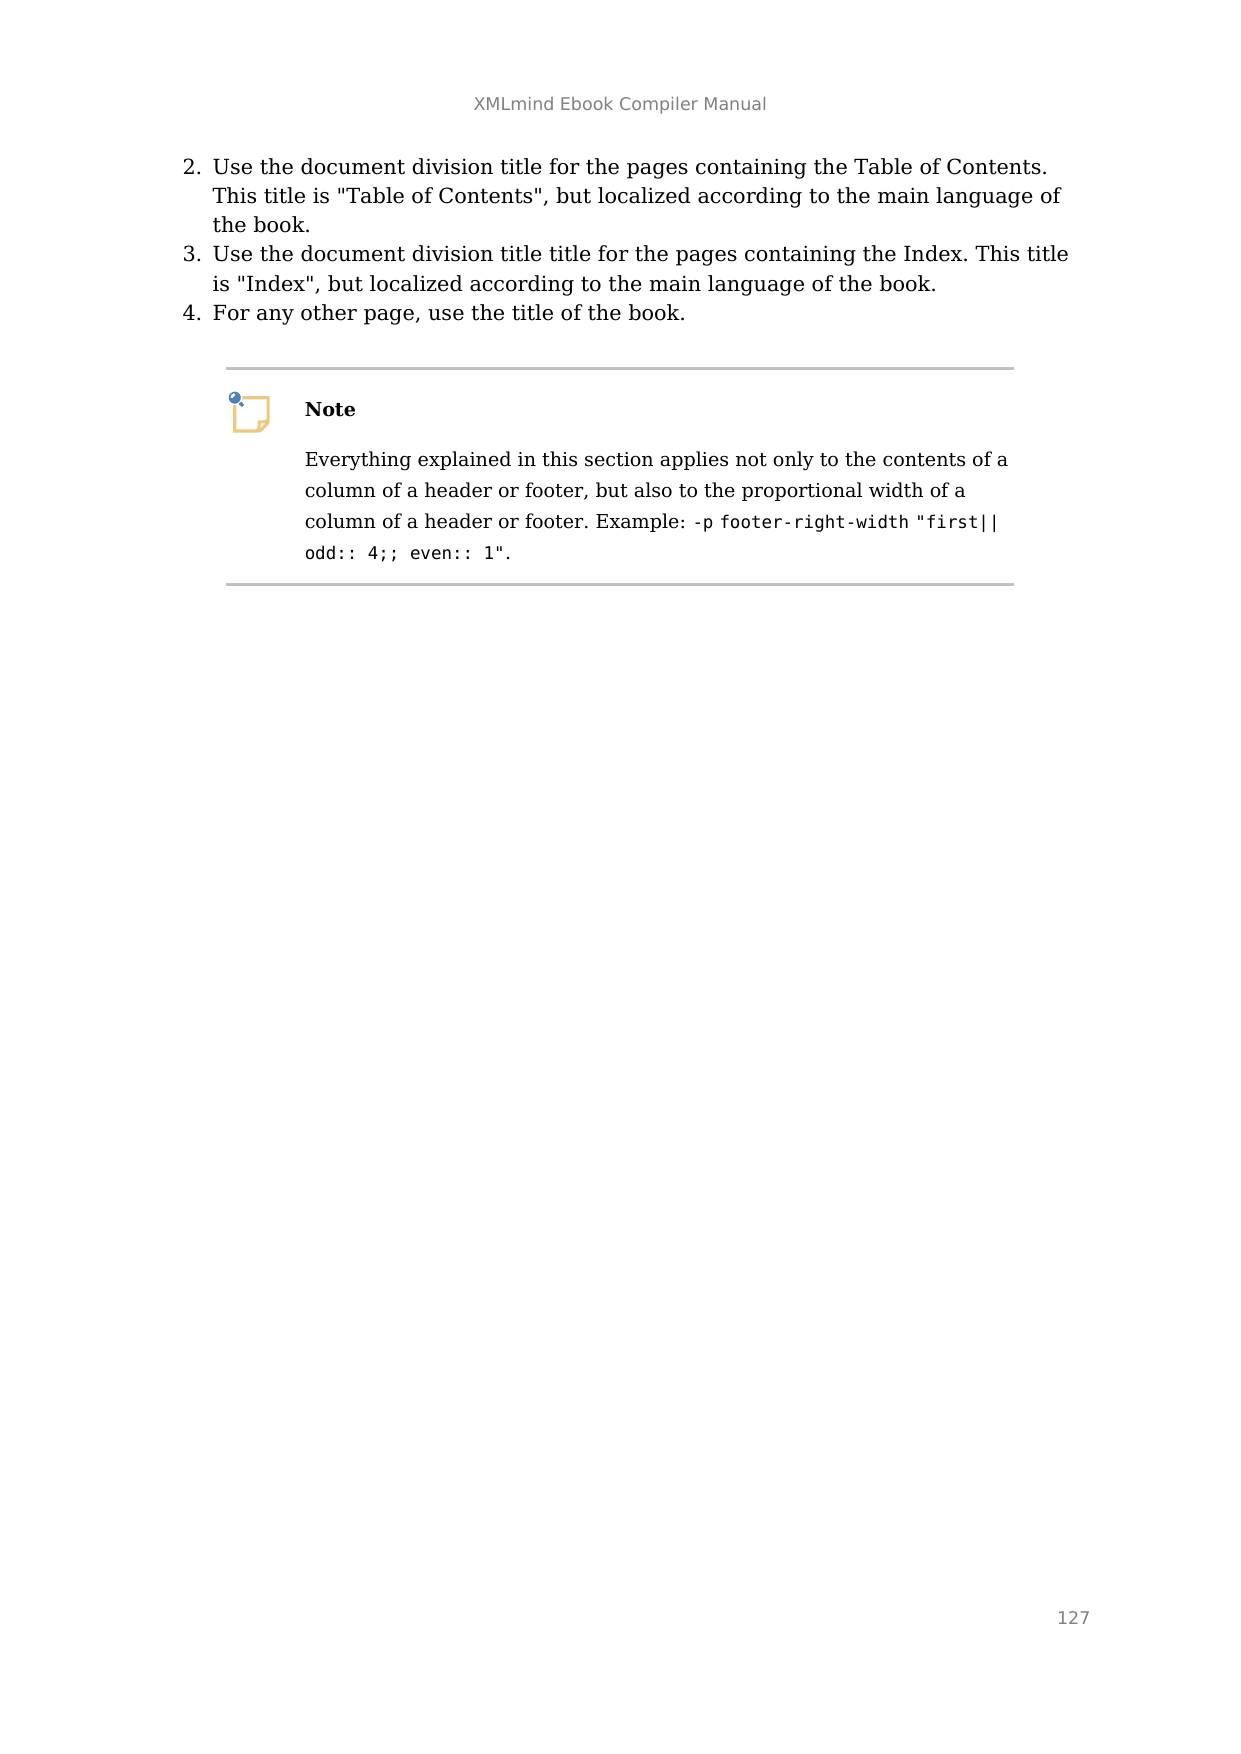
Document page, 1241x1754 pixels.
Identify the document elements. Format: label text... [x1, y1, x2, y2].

list Use the document division title title for the pages containing the Index. This title is "Index", but localized according to the main language of the book. [150, 237, 1090, 296]
list Use the document division title for the pages containing the Table of Contents. This title is "Table of Contents", but localized according to the main language of the book. [150, 150, 1090, 237]
list For any other page, use the title of the book. [150, 296, 1090, 325]
table_header Note Everything explained in this section applies not only to the contents of a column of a header or footer, but also to the proportional width of a column of a header or footer. Example: -p footer-right-width "first||odd:: 4;; even:: 1". [305, 389, 1014, 564]
table_header [226, 389, 304, 564]
table_header [226, 370, 1014, 583]
